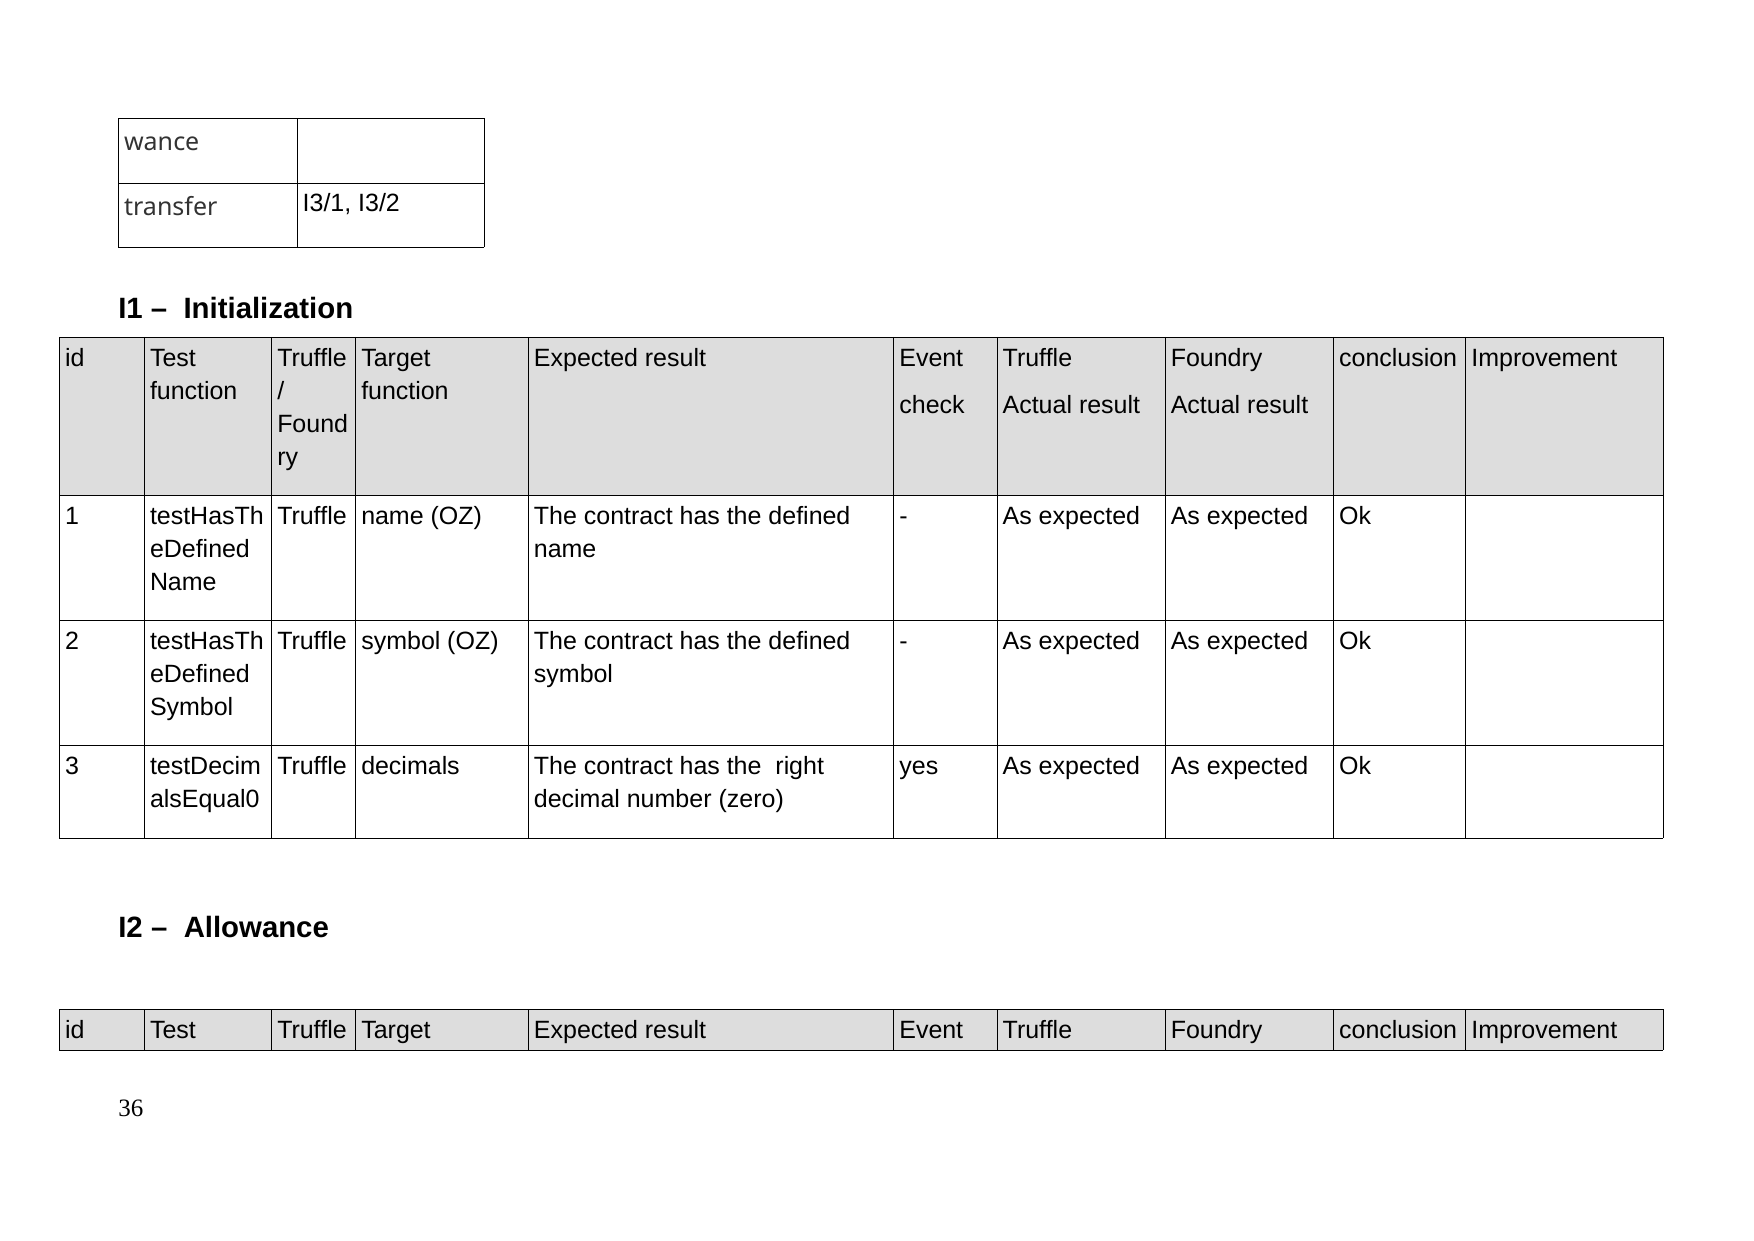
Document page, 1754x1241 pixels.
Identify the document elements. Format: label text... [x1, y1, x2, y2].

table_cell The contract has the defined symbol [529, 621, 893, 745]
table_cell [1466, 746, 1663, 838]
table_header Truffle [998, 1010, 1165, 1050]
table_header Event [894, 1010, 997, 1050]
table_header Target [356, 1010, 528, 1050]
subtitle I1 – Initialization [118, 291, 1636, 324]
table_cell As expected [1166, 621, 1333, 745]
table_cell As expected [1166, 746, 1333, 838]
table_cell decimals [356, 746, 528, 838]
table_header Expected result [529, 338, 893, 495]
table_cell transfer [119, 184, 297, 247]
table_header Foundry [1166, 1010, 1333, 1050]
table_header Test function [145, 338, 271, 495]
table_cell - [894, 496, 997, 620]
table_cell yes [894, 746, 997, 838]
table_cell Ok [1334, 621, 1465, 745]
table_cell As expected [998, 621, 1165, 745]
table_header Truffle [272, 1010, 355, 1050]
table_cell symbol (OZ) [356, 621, 528, 745]
table_cell The contract has the right decimal number (zero) [529, 746, 893, 838]
table_cell testHasTheDefinedSymbol [145, 621, 271, 745]
table_cell Truffle [272, 746, 355, 838]
table_cell Ok [1334, 496, 1465, 620]
table_cell - [894, 621, 997, 745]
table_cell wance [119, 119, 297, 183]
table_cell 1 [60, 496, 144, 620]
table_header Truffle Actual result [998, 338, 1165, 495]
table_header conclusion [1334, 338, 1465, 495]
table_cell Truffle [272, 496, 355, 620]
table_cell I3/1, I3/2 [298, 184, 484, 247]
table_header Test [145, 1010, 271, 1050]
table_header Truffle / Foundry [272, 338, 355, 495]
table_cell As expected [998, 746, 1165, 838]
table_header id [60, 338, 144, 495]
table_header Improvement [1466, 338, 1663, 495]
table_cell 2 [60, 621, 144, 745]
table_header Improvement [1466, 1010, 1663, 1050]
table_cell Truffle [272, 621, 355, 745]
table_header Event check [894, 338, 997, 495]
table_cell As expected [998, 496, 1165, 620]
table_header Foundry Actual result [1166, 338, 1333, 495]
table_header Expected result [529, 1010, 893, 1050]
table_cell testDecimalsEqual0 [145, 746, 271, 838]
table_header conclusion [1334, 1010, 1465, 1050]
table_cell name (OZ) [356, 496, 528, 620]
table_cell [1466, 621, 1663, 745]
table_cell [1466, 496, 1663, 620]
table_header id [60, 1010, 144, 1050]
table_cell testHasTheDefinedName [145, 496, 271, 620]
table_cell The contract has the defined name [529, 496, 893, 620]
subtitle I2 – Allowance [118, 910, 1636, 943]
table_cell 3 [60, 746, 144, 838]
table_cell As expected [1166, 496, 1333, 620]
table_cell Ok [1334, 746, 1465, 838]
table_cell [298, 119, 484, 183]
table_header Target function [356, 338, 528, 495]
